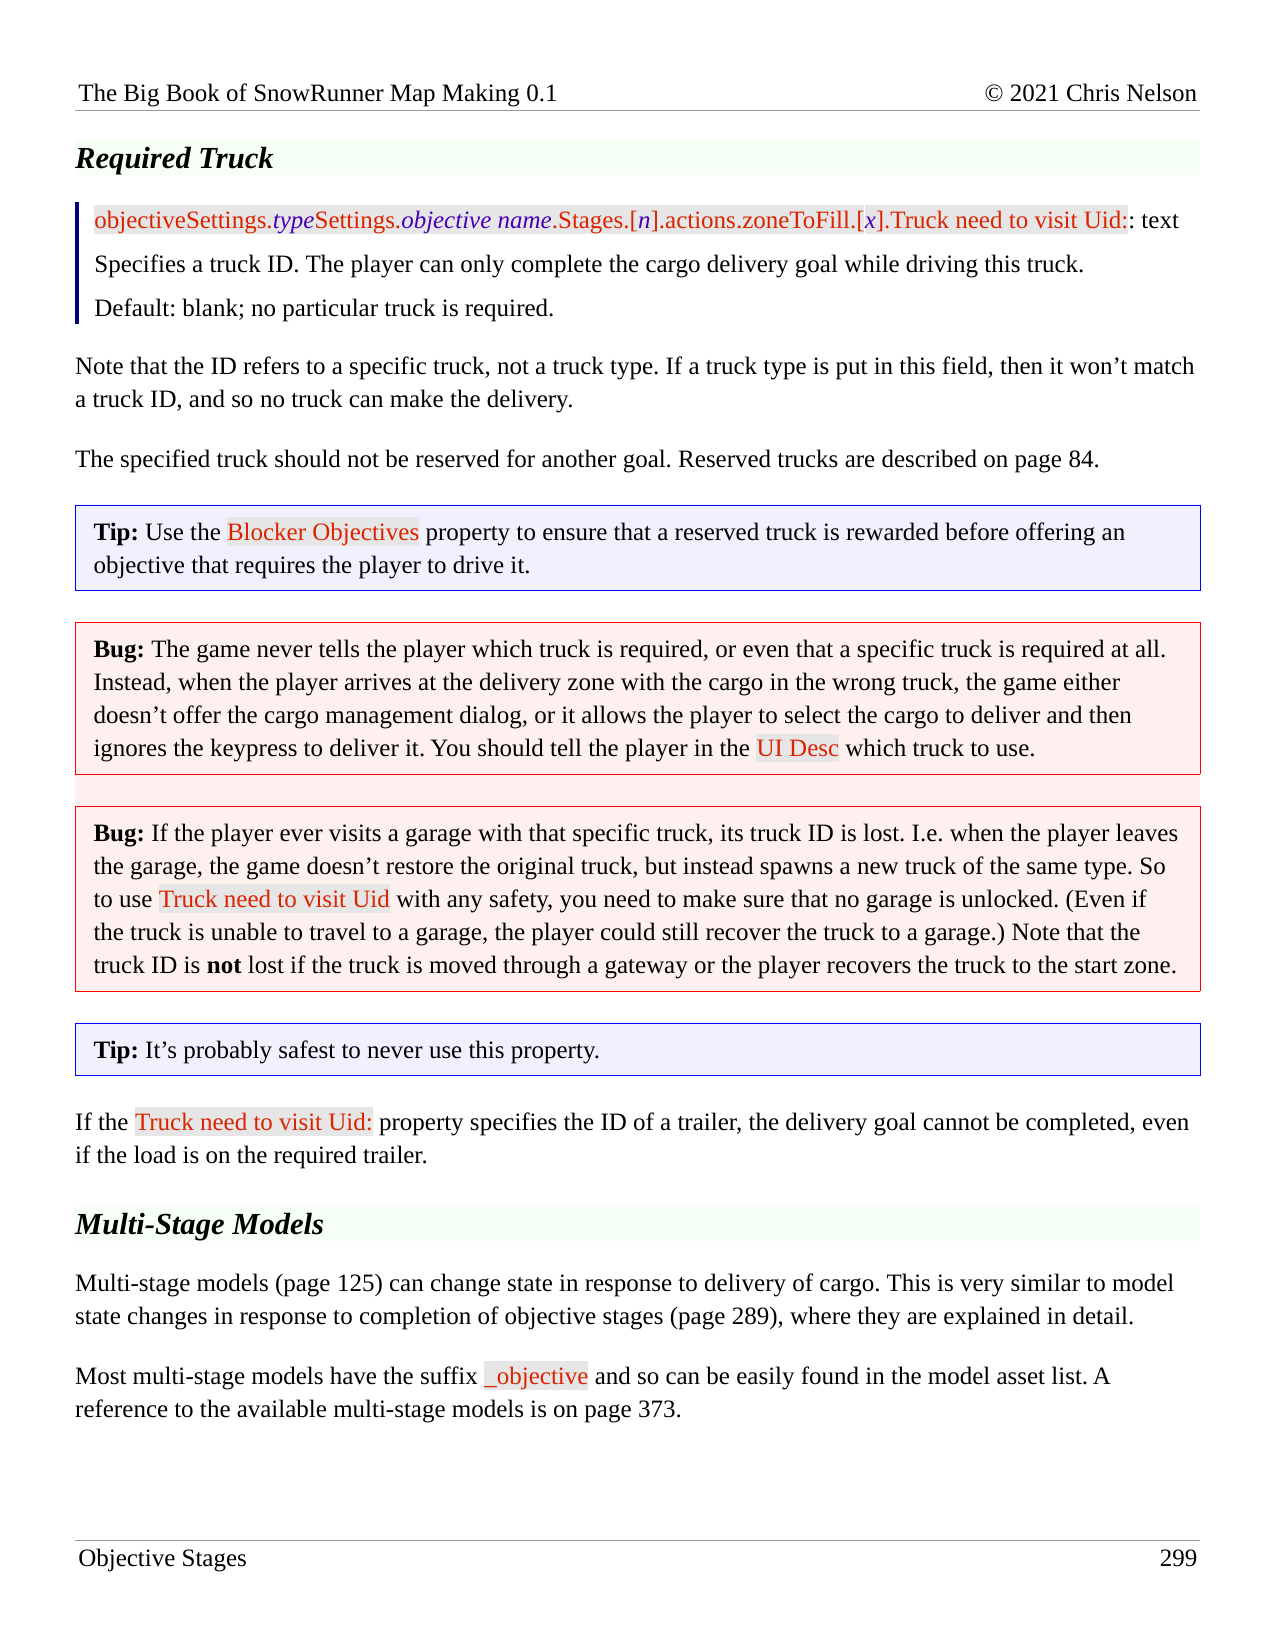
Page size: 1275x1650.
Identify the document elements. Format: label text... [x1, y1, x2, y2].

text If the Truck need to visit Uid: property specifies the ID of a trailer, the delivery goal cannot be completed, even if the load is on the required trailer. [75, 1107, 1200, 1169]
list If the player ever visits a garage with that specific truck, its truck ID is lost. I.e. when the player leaves the garage, the game doesn’t restore the original truck, but instead spawns a new truck of the same type. So to use Truck need to visit Uid with any safety, you need to make sure that no garage is unlocked. (Even if the truck is unable to travel to a garage, the player could still recover the truck to a garage.) Note that the truck ID is not lost if the truck is moved through a gateway or the player recovers the truck to the start zone. [76, 807, 1200, 991]
text Default: blank; no particular truck is required. [79, 290, 1200, 324]
text The specified truck should not be reserved for another goal. Reserved trucks are described on page 84. [75, 444, 1200, 473]
text Most multi-stage models have the suffix _objective and so can be easily found in the model asset list. A reference to the available multi-stage models is on page 373. [75, 1361, 1200, 1423]
list Use the Blocker Objectives property to ensure that a reserved truck is rewarded before offering an objective that requires the player to drive it. [76, 506, 1200, 590]
subtitle Required Truck [75, 140, 1200, 175]
text objectiveSettings.typeSettings.objective name.Stages.[n].actions.zoneToFill.[x].Truck need to visit Uid:: text [79, 202, 1200, 234]
text Specifies a truck ID. The player can only complete the cargo delivery goal while driving this truck. [79, 246, 1200, 278]
text Multi-stage models (page 125) can change state in response to delivery of cargo. This is very similar to model state changes in response to completion of objective stages (page 289), where they are explained in detail. [75, 1268, 1200, 1330]
list The game never tells the player which truck is required, or even that a specific truck is required at all. Instead, when the player arrives at the delivery zone with the cargo in the wrong truck, the game either doesn’t offer the cargo management dialog, or it allows the player to select the cargo to deliver and then ignores the keypress to deliver it. You should tell the player in the UI Desc which truck to use. [76, 623, 1200, 774]
list It’s probably safest to never use this property. [76, 1024, 1200, 1075]
text Note that the ID refers to a specific truck, not a truck type. If a truck type is put in this field, then it won’t match a truck ID, and so no truck can make the delivery. [75, 351, 1200, 413]
subtitle Multi-Stage Models [75, 1206, 1200, 1241]
